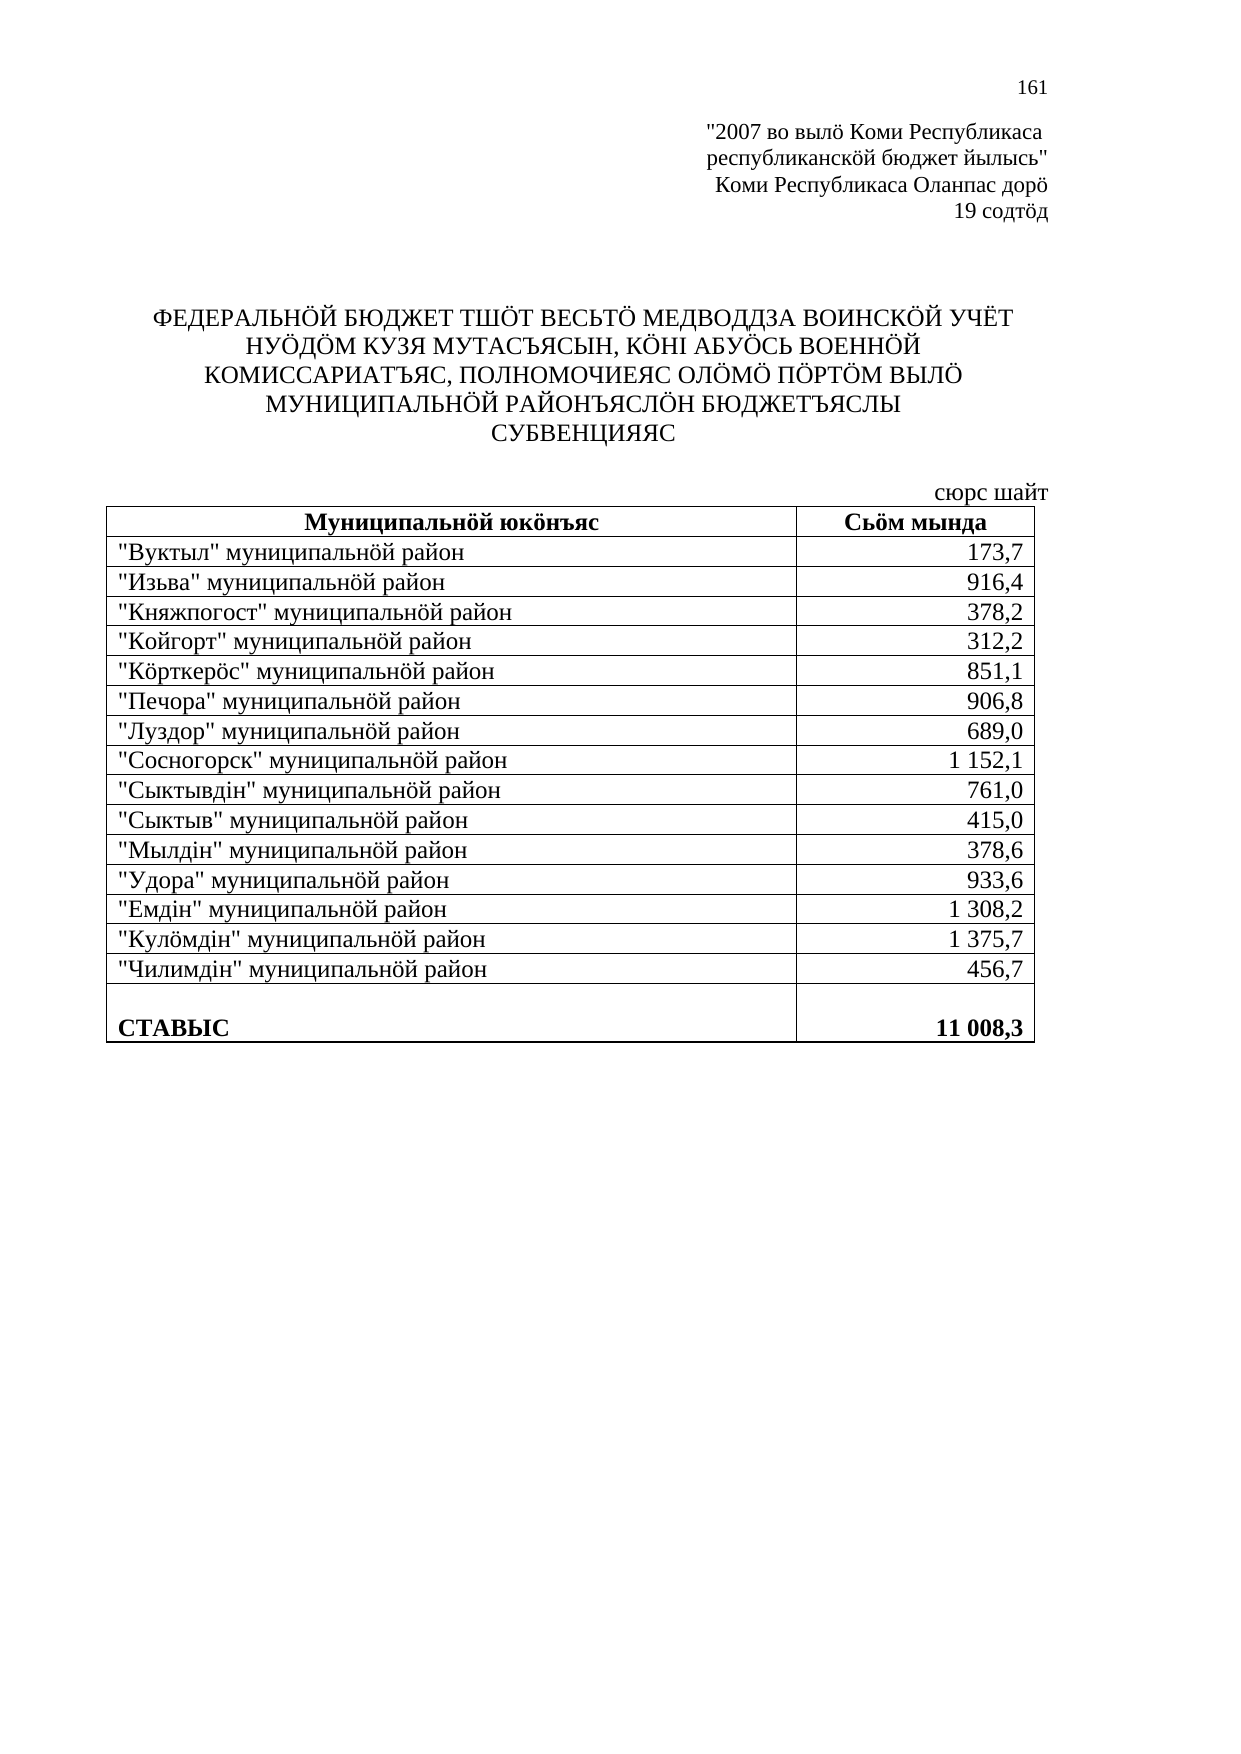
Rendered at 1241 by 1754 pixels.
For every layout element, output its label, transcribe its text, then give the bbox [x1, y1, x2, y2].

table_cell "Чилимдiн" муниципальнöй район [107, 954, 796, 983]
table_cell "Мылдiн" муниципальнöй район [107, 835, 796, 864]
table_header Сьöм мында [797, 507, 1034, 536]
table_cell 415,0 [797, 805, 1034, 834]
table_cell "Луздор" муниципальнöй район [107, 716, 796, 744]
table_cell 1 375,7 [797, 924, 1034, 953]
table_cell 689,0 [797, 716, 1034, 744]
table_cell "Сосногорск" муниципальнöй район [107, 746, 796, 774]
table_cell 906,8 [797, 686, 1034, 715]
text СУБВЕНЦИЯЯС [118, 418, 1048, 446]
text ФЕДЕРАЛЬНÖЙ БЮДЖЕТ ТШÖТ ВЕСЬТÖ МЕДВОДДЗА ВОИНСКÖЙ УЧЁТ НУÖДÖМ КУЗЯ МУТАСЪЯСЫН, КÖНI АБУÖСЬ ВОЕННÖЙ КОМИССАРИАТЪЯС, ПОЛНОМОЧИЕЯС ОЛÖМÖ ПÖРТÖМ ВЫЛÖ МУНИЦИПАЛЬНÖЙ РАЙОНЪЯСЛÖН БЮДЖЕТЪЯСЛЫ [118, 303, 1048, 418]
table_cell 11 008,3 [797, 984, 1034, 1041]
table_cell 916,4 [797, 567, 1034, 596]
table_cell "Сыктывдiн" муниципальнöй район [107, 775, 796, 804]
table_cell 456,7 [797, 954, 1034, 983]
table_cell "Сыктыв" муниципальнöй район [107, 805, 796, 834]
table_header Муниципальнöй юкöнъяс [107, 507, 796, 536]
table_cell 851,1 [797, 656, 1034, 685]
table_cell 1 308,2 [797, 895, 1034, 923]
table_cell "Удора" муниципальнöй район [107, 865, 796, 893]
table_cell "Емдiн" муниципальнöй район [107, 895, 796, 923]
table_cell 312,2 [797, 626, 1034, 655]
table_cell 1 152,1 [797, 746, 1034, 774]
table_cell "Княжпогост" муниципальнöй район [107, 597, 796, 625]
text Коми Республикаса Оланпас дорö [118, 171, 1048, 197]
table_cell "Койгорт" муниципальнöй район [107, 626, 796, 655]
table_cell "Кöрткерöс" муниципальнöй район [107, 656, 796, 685]
text "2007 во вылö Коми Республикаса [118, 118, 1048, 144]
table_cell 378,2 [797, 597, 1034, 625]
text сюрс шайт [118, 477, 1048, 506]
table_cell 378,6 [797, 835, 1034, 864]
table_cell СТАВЫС [107, 984, 796, 1041]
table_cell 173,7 [797, 537, 1034, 566]
table_cell "Печора" муниципальнöй район [107, 686, 796, 715]
text республиканскöй бюджет йылысь" [118, 144, 1048, 171]
table_cell 761,0 [797, 775, 1034, 804]
table_cell "Изьва" муниципальнöй район [107, 567, 796, 596]
table_cell "Кулöмдiн" муниципальнöй район [107, 924, 796, 953]
table_cell 933,6 [797, 865, 1034, 893]
text 19 содтöд [118, 197, 1048, 223]
table_cell "Вуктыл" муниципальнöй район [107, 537, 796, 566]
